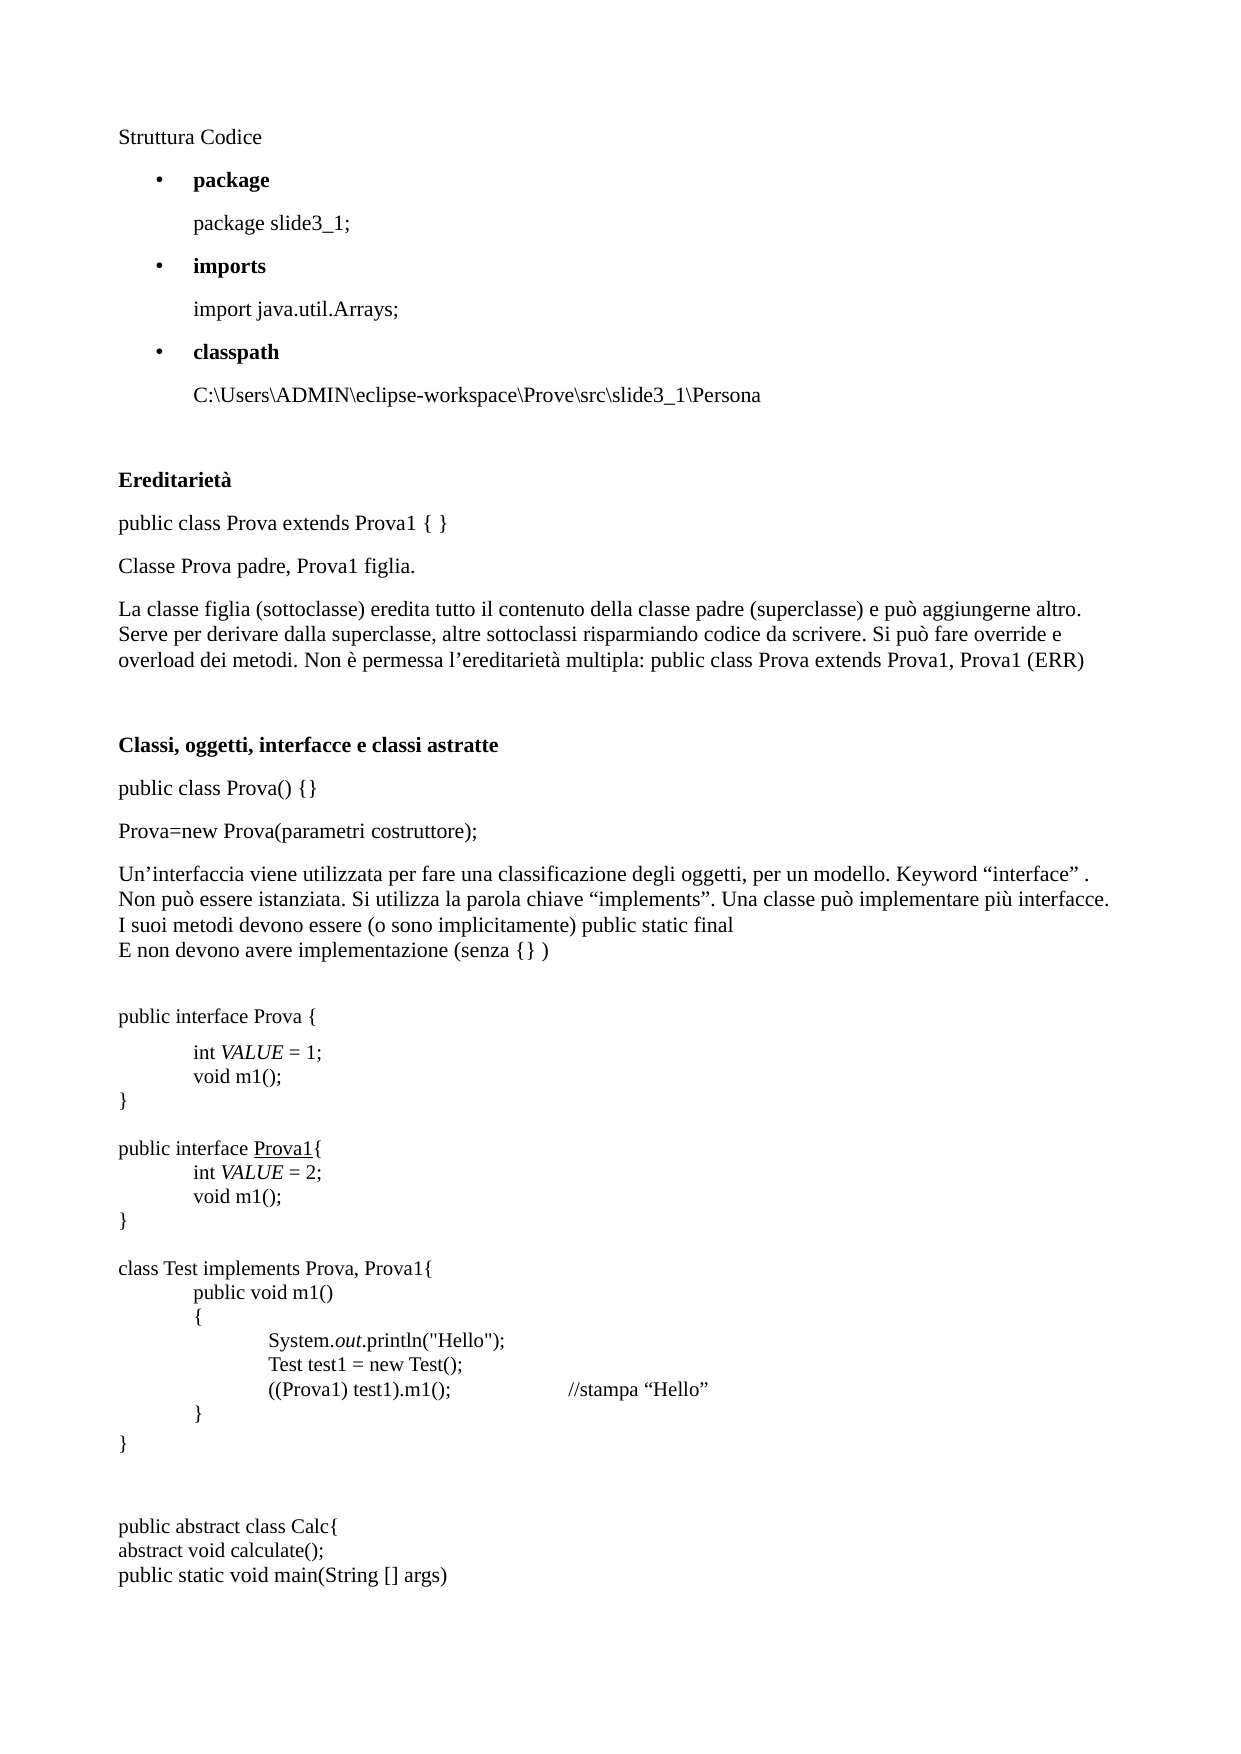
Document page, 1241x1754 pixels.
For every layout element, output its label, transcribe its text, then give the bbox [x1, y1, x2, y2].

list classpath [156, 339, 1122, 364]
text } [118, 1431, 1122, 1454]
text void m1(); [118, 1184, 1122, 1208]
text Prova=new Prova(parametri costruttore); [118, 818, 1122, 843]
text } [118, 1401, 1122, 1424]
text ((Prova1) test1).m1(); //stampa “Hello” [118, 1376, 1122, 1401]
text int VALUE = 2; [118, 1160, 1122, 1184]
text Un’interfaccia viene utilizzata per fare una classificazione degli oggetti, per un modello. Keyword “interface” . Non può essere istanziata. Si utilizza la parola chiave “implements”. Una classe può implementare più interfacce. I suoi metodi devono essere (o sono implicitamente) public static final E non devono avere implementazione (senza {} ) [118, 861, 1122, 962]
text int VALUE = 1; [118, 1039, 1122, 1064]
text Test test1 = new Test(); [118, 1352, 1122, 1376]
text } [118, 1088, 1122, 1112]
list imports [156, 253, 1122, 278]
text Ereditarietà [118, 467, 1122, 493]
text Classe Prova padre, Prova1 figlia. [118, 553, 1122, 578]
text Struttura Codice [118, 124, 1122, 149]
text public interface Prova { [118, 980, 1122, 1028]
text } [118, 1208, 1122, 1232]
text public interface Prova1{ [118, 1136, 1122, 1160]
text public void m1() [118, 1280, 1122, 1304]
text void m1(); [118, 1064, 1122, 1088]
text { [118, 1304, 1122, 1328]
text class Test implements Prova, Prova1{ [118, 1256, 1122, 1280]
text La classe figlia (sottoclasse) eredita tutto il contenuto della classe padre (superclasse) e può aggiungerne altro. Serve per derivare dalla superclasse, altre sottoclassi risparmiando codice da scrivere. Si può fare override e overload dei metodi. Non è permessa l’ereditarietà multipla: public class Prova extends Prova1, Prova1 (ERR) [118, 596, 1122, 672]
text System.out.println("Hello"); [118, 1328, 1122, 1352]
list package [156, 167, 1122, 192]
text package slide3_1; [118, 210, 1122, 235]
text Classi, oggetti, interfacce e classi astratte [118, 732, 1122, 758]
text public class Prova() {} [118, 775, 1122, 801]
list C:\Users\ADMIN\eclipse-workspace\Prove\src\slide3_1\Persona [156, 382, 1122, 407]
text public abstract class Calc{ abstract void calculate(); public static void main(String [] args) [118, 1514, 1122, 1587]
text public class Prova extends Prova1 { } [118, 510, 1122, 536]
list import java.util.Arrays; [156, 296, 1122, 321]
